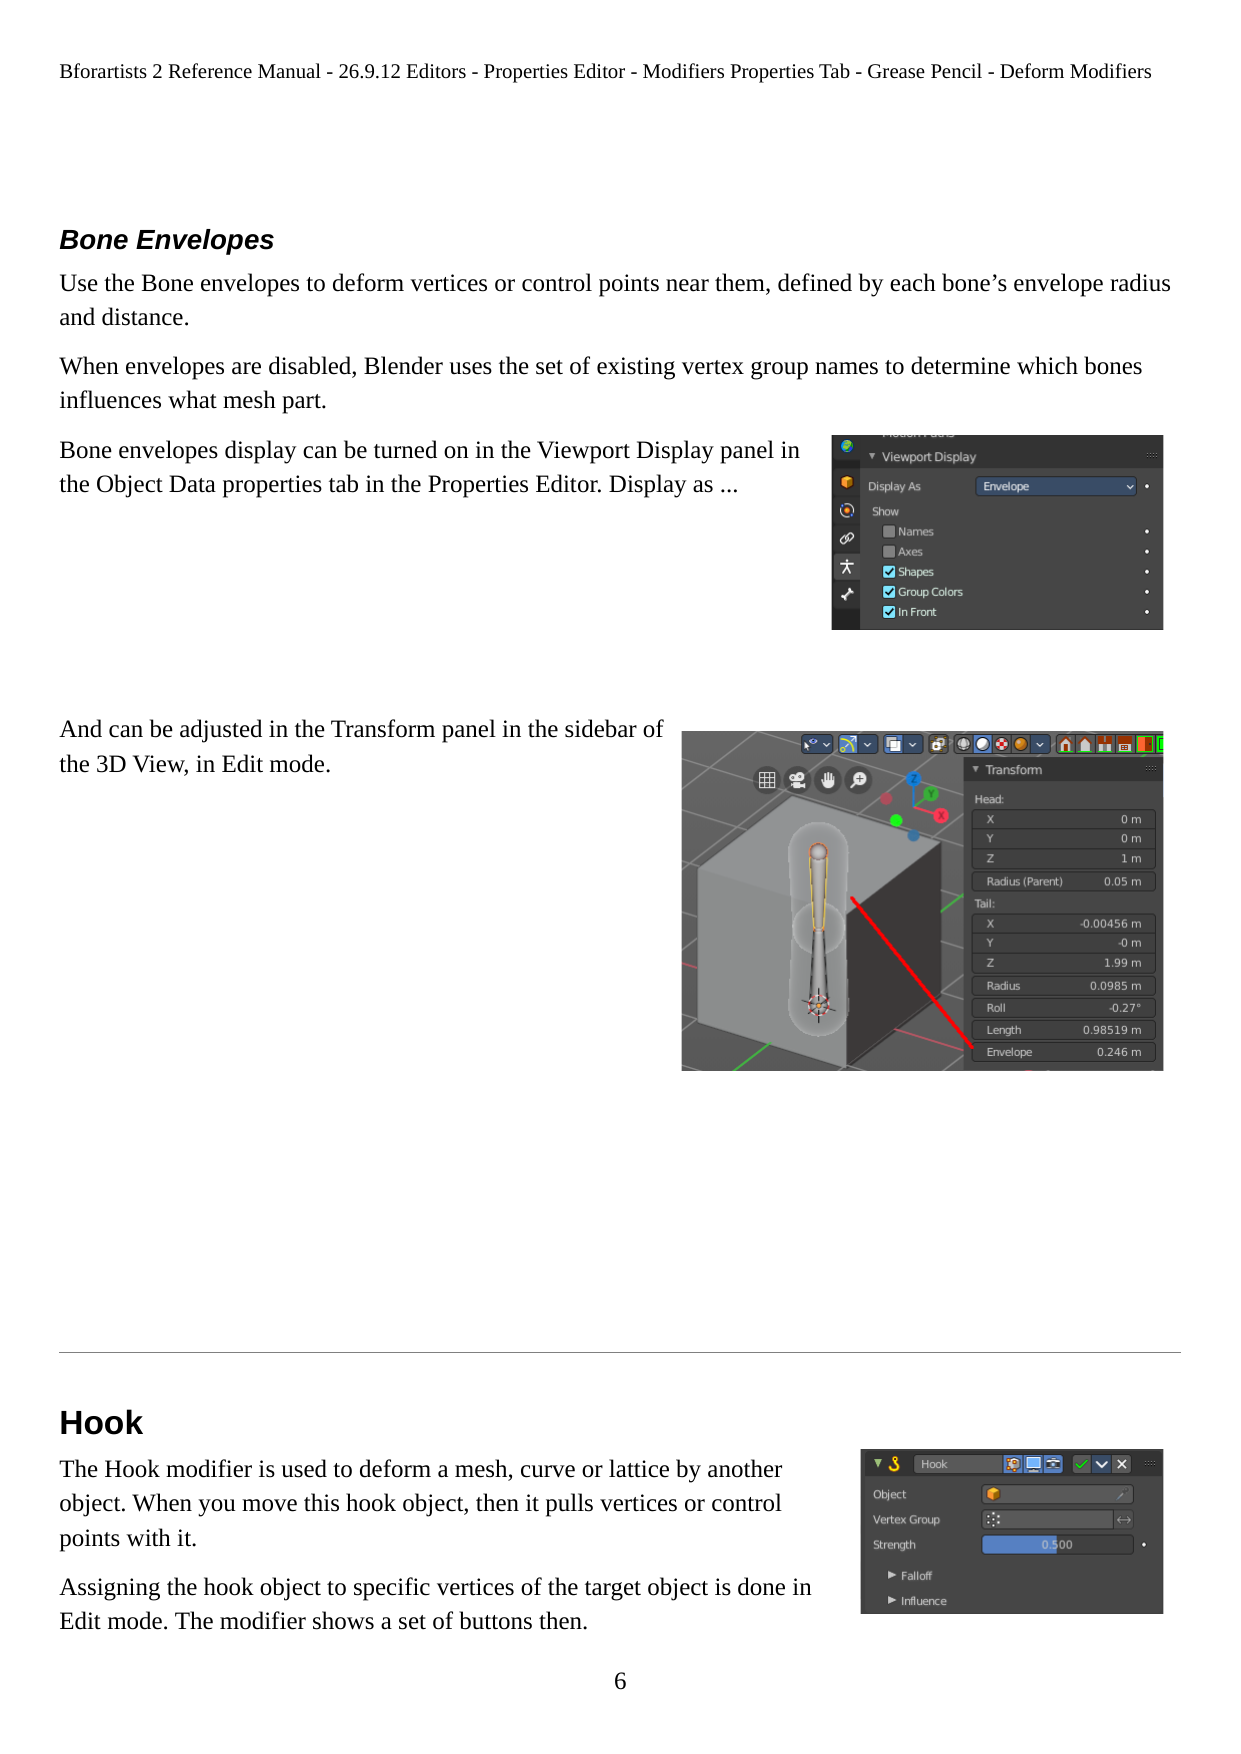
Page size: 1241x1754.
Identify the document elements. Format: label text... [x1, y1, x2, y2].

picture [681, 731, 1164, 1071]
text When envelopes are disabled, Blender uses the set of existing vertex group names to determine which bones influences what mesh part. [59, 351, 1181, 414]
subtitle Bone Envelopes [59, 223, 1181, 255]
text The Hook modifier is used to deform a mesh, curve or lattice by another object. When you move this hook object, then it pulls vertices or control points with it. [59, 1454, 860, 1552]
text Assigning the hook object to specific vertices of the target object is done in Edit mode. The modifier shows a set of buttons then. [59, 1572, 1181, 1635]
text Use the Bone envelopes to deform vertices or control points near them, defined by each bone’s envelope radius and distance. [59, 268, 1181, 331]
picture [831, 435, 1164, 630]
picture [860, 1449, 1164, 1614]
text Bone envelopes display can be turned on in the Viewport Display panel in the Object Data properties tab in the Properties Editor. Display as ... [59, 435, 831, 498]
subtitle Hook [59, 1403, 1181, 1441]
text And can be adjusted in the Transform panel in the sidebar of the 3D View, in Edit mode. [59, 714, 1181, 778]
